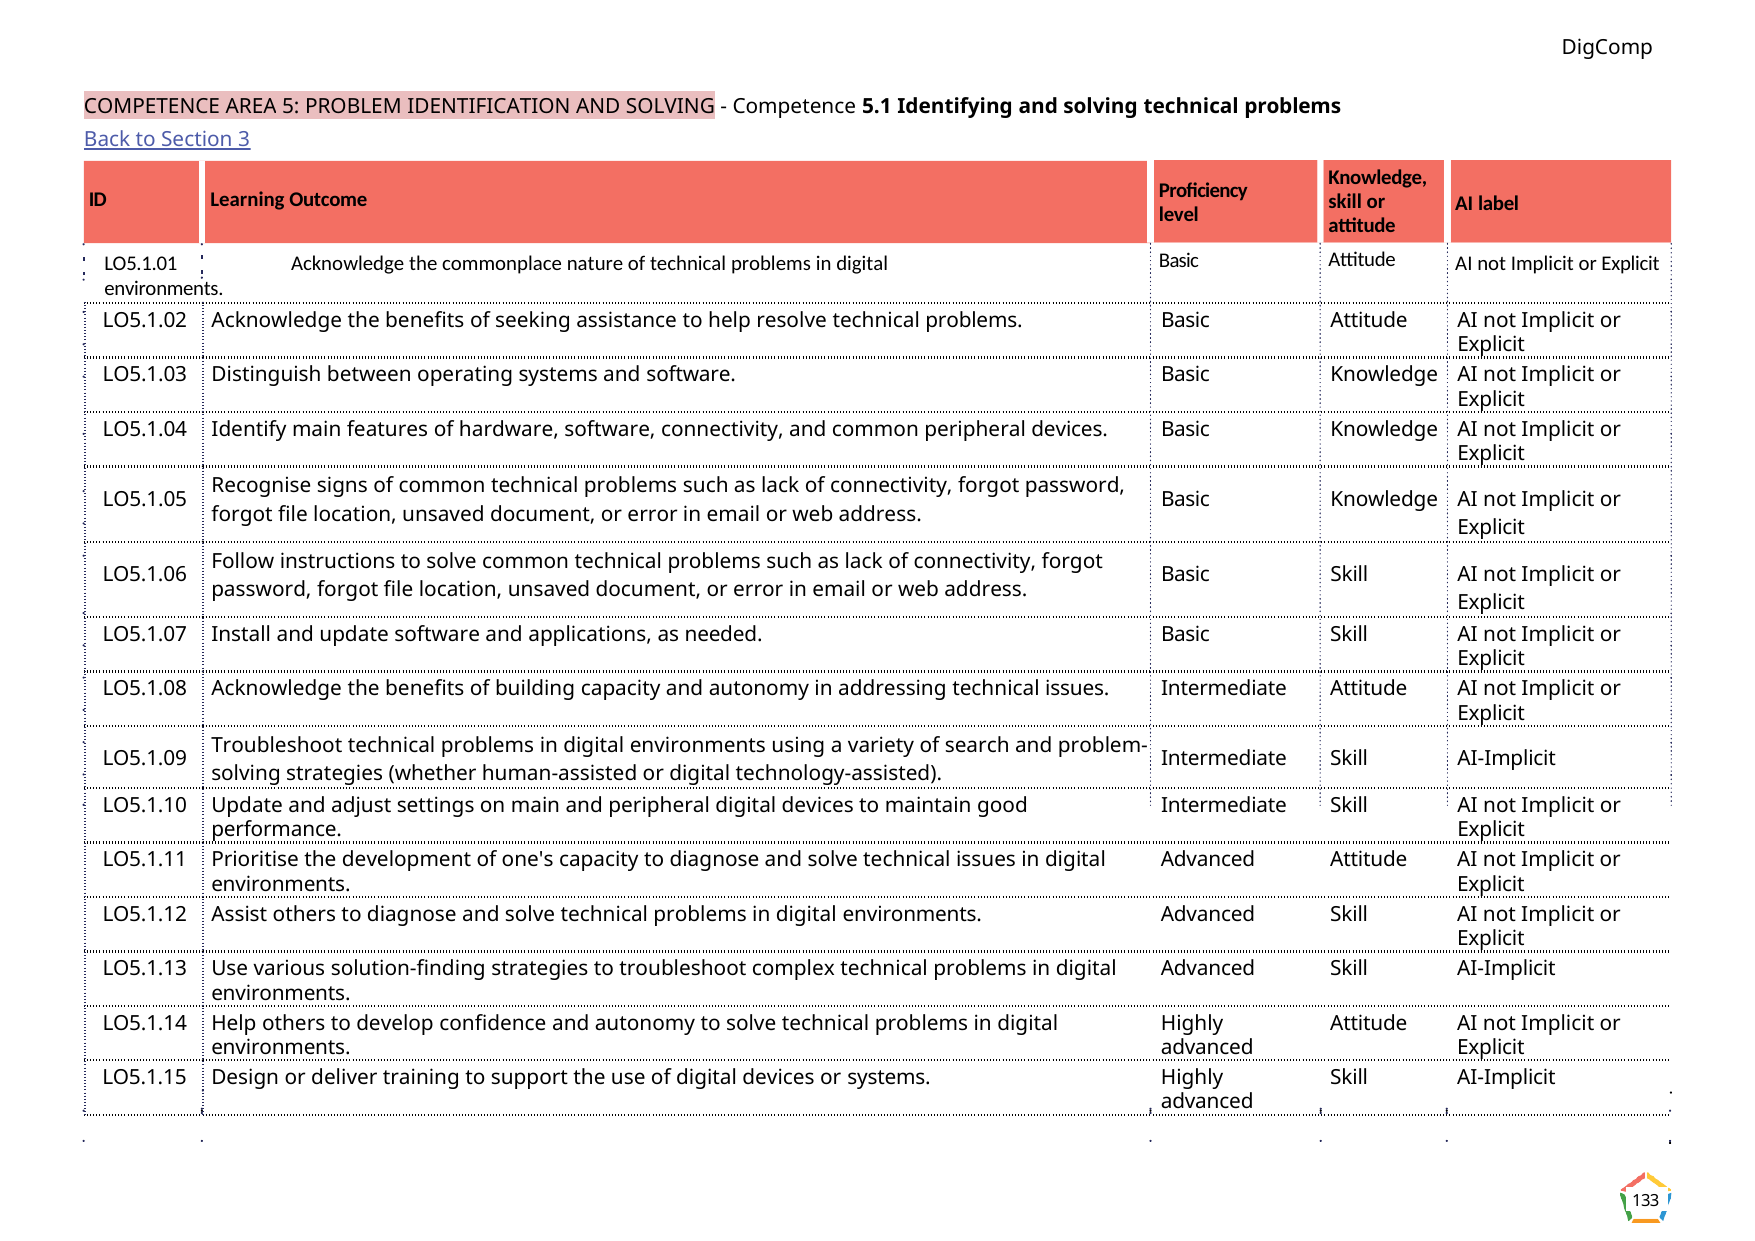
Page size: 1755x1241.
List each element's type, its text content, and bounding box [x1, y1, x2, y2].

table_cell LO5.1.11 [85, 841, 203, 896]
table_cell Basic [1150, 541, 1314, 616]
table_cell Skill [1314, 725, 1439, 787]
table_cell LO5.1.15 [85, 1059, 203, 1114]
table_cell Distinguish between operating systems and software. [203, 356, 1149, 411]
table_cell Install and update software and applications, as needed. [203, 616, 1149, 670]
table_cell Intermediate [1150, 670, 1314, 725]
table_cell AI-Implicit [1439, 725, 1671, 787]
table_cell Follow instructions to solve common technical problems such as lack of connectivity, forgot password, forgot file location, unsaved document, or error in email or web address. [203, 541, 1149, 616]
table_header AI not Implicit or Explicit [1439, 302, 1671, 356]
table_cell AI not Implicit or Explicit [1439, 541, 1671, 616]
table_cell AI not Implicit or Explicit [1439, 356, 1671, 411]
table_cell Skill [1314, 787, 1439, 841]
table_header LO5.1.02 [85, 302, 203, 356]
table_cell Basic [1150, 356, 1314, 411]
table_cell AI not Implicit or Explicit [1439, 465, 1671, 541]
table_cell Attitude [1314, 841, 1439, 896]
table_cell AI not Implicit or Explicit [1439, 616, 1671, 670]
table_cell Design or deliver training to support the use of digital devices or systems. [203, 1059, 1149, 1114]
table_cell Attitude [1314, 1005, 1439, 1059]
table_cell AI-Implicit [1439, 950, 1671, 1005]
table_cell Basic [1150, 465, 1314, 541]
table_cell Acknowledge the benefits of building capacity and autonomy in addressing technical issues. [203, 670, 1149, 725]
table_cell Update and adjust settings on main and peripheral digital devices to maintain good performance. [203, 787, 1149, 841]
table_cell Skill [1314, 541, 1439, 616]
table_cell LO5.1.07 [85, 616, 203, 670]
table_header Attitude [1314, 302, 1439, 356]
table_cell Skill [1314, 896, 1439, 950]
table_cell AI-Implicit [1439, 1059, 1671, 1114]
table_cell Basic [1150, 616, 1314, 670]
table_cell Identify main features of hardware, software, connectivity, and common peripheral devices. [203, 411, 1149, 465]
table_cell Skill [1314, 950, 1439, 1005]
table_cell LO5.1.04 [85, 411, 203, 465]
table_cell Knowledge [1314, 465, 1439, 541]
table_cell Advanced [1150, 841, 1314, 896]
table_header Basic [1150, 302, 1314, 356]
table_cell Help others to develop confidence and autonomy to solve technical problems in digital environments. [203, 1005, 1149, 1059]
table_cell AI not Implicit or Explicit [1439, 411, 1671, 465]
table_cell LO5.1.12 [85, 896, 203, 950]
table_cell Use various solution-finding strategies to troubleshoot complex technical problems in digital environments. [203, 950, 1149, 1005]
table_cell Basic [1150, 411, 1314, 465]
table_cell Attitude [1314, 670, 1439, 725]
text Back to Section 3 [84, 124, 1710, 153]
table_cell AI not Implicit or Explicit [1439, 787, 1671, 841]
table_cell Knowledge [1314, 411, 1439, 465]
table_cell AI not Implicit or Explicit [1439, 670, 1671, 725]
table_cell Skill [1314, 1059, 1439, 1114]
table_cell Highly advanced [1150, 1059, 1314, 1114]
table_cell Skill [1314, 616, 1439, 670]
table_cell AI not Implicit or Explicit [1439, 896, 1671, 950]
table_cell AI not Implicit or Explicit [1439, 1005, 1671, 1059]
table_cell LO5.1.09 [85, 725, 203, 787]
table_cell Assist others to diagnose and solve technical problems in digital environments. [203, 896, 1149, 950]
table_cell Advanced [1150, 950, 1314, 1005]
table_cell LO5.1.08 [85, 670, 203, 725]
table_cell LO5.1.05 [85, 465, 203, 541]
text COMPETENCE AREA 5: PROBLEM IDENTIFICATION AND SOLVING - Competence 5.1 Identifying and solving technical problems [84, 91, 1710, 119]
table_cell LO5.1.03 [85, 356, 203, 411]
table_cell LO5.1.06 [85, 541, 203, 616]
table_cell Highly advanced [1150, 1005, 1314, 1059]
table_cell LO5.1.14 [85, 1005, 203, 1059]
table_cell LO5.1.10 [85, 787, 203, 841]
table_cell Troubleshoot technical problems in digital environments using a variety of search and problem-solving strategies (whether human-assisted or digital technology-assisted). [203, 725, 1149, 787]
table_cell LO5.1.13 [85, 950, 203, 1005]
table_cell Knowledge [1314, 356, 1439, 411]
table_header Acknowledge the benefits of seeking assistance to help resolve technical problems. [203, 302, 1149, 356]
table_cell Prioritise the development of one's capacity to diagnose and solve technical issues in digital environments. [203, 841, 1149, 896]
table_cell Intermediate [1150, 725, 1314, 787]
table_cell Recognise signs of common technical problems such as lack of connectivity, forgot password, forgot file location, unsaved document, or error in email or web address. [203, 465, 1149, 541]
table_cell Intermediate [1150, 787, 1314, 841]
table_cell Advanced [1150, 896, 1314, 950]
table_cell AI not Implicit or Explicit [1439, 841, 1671, 896]
